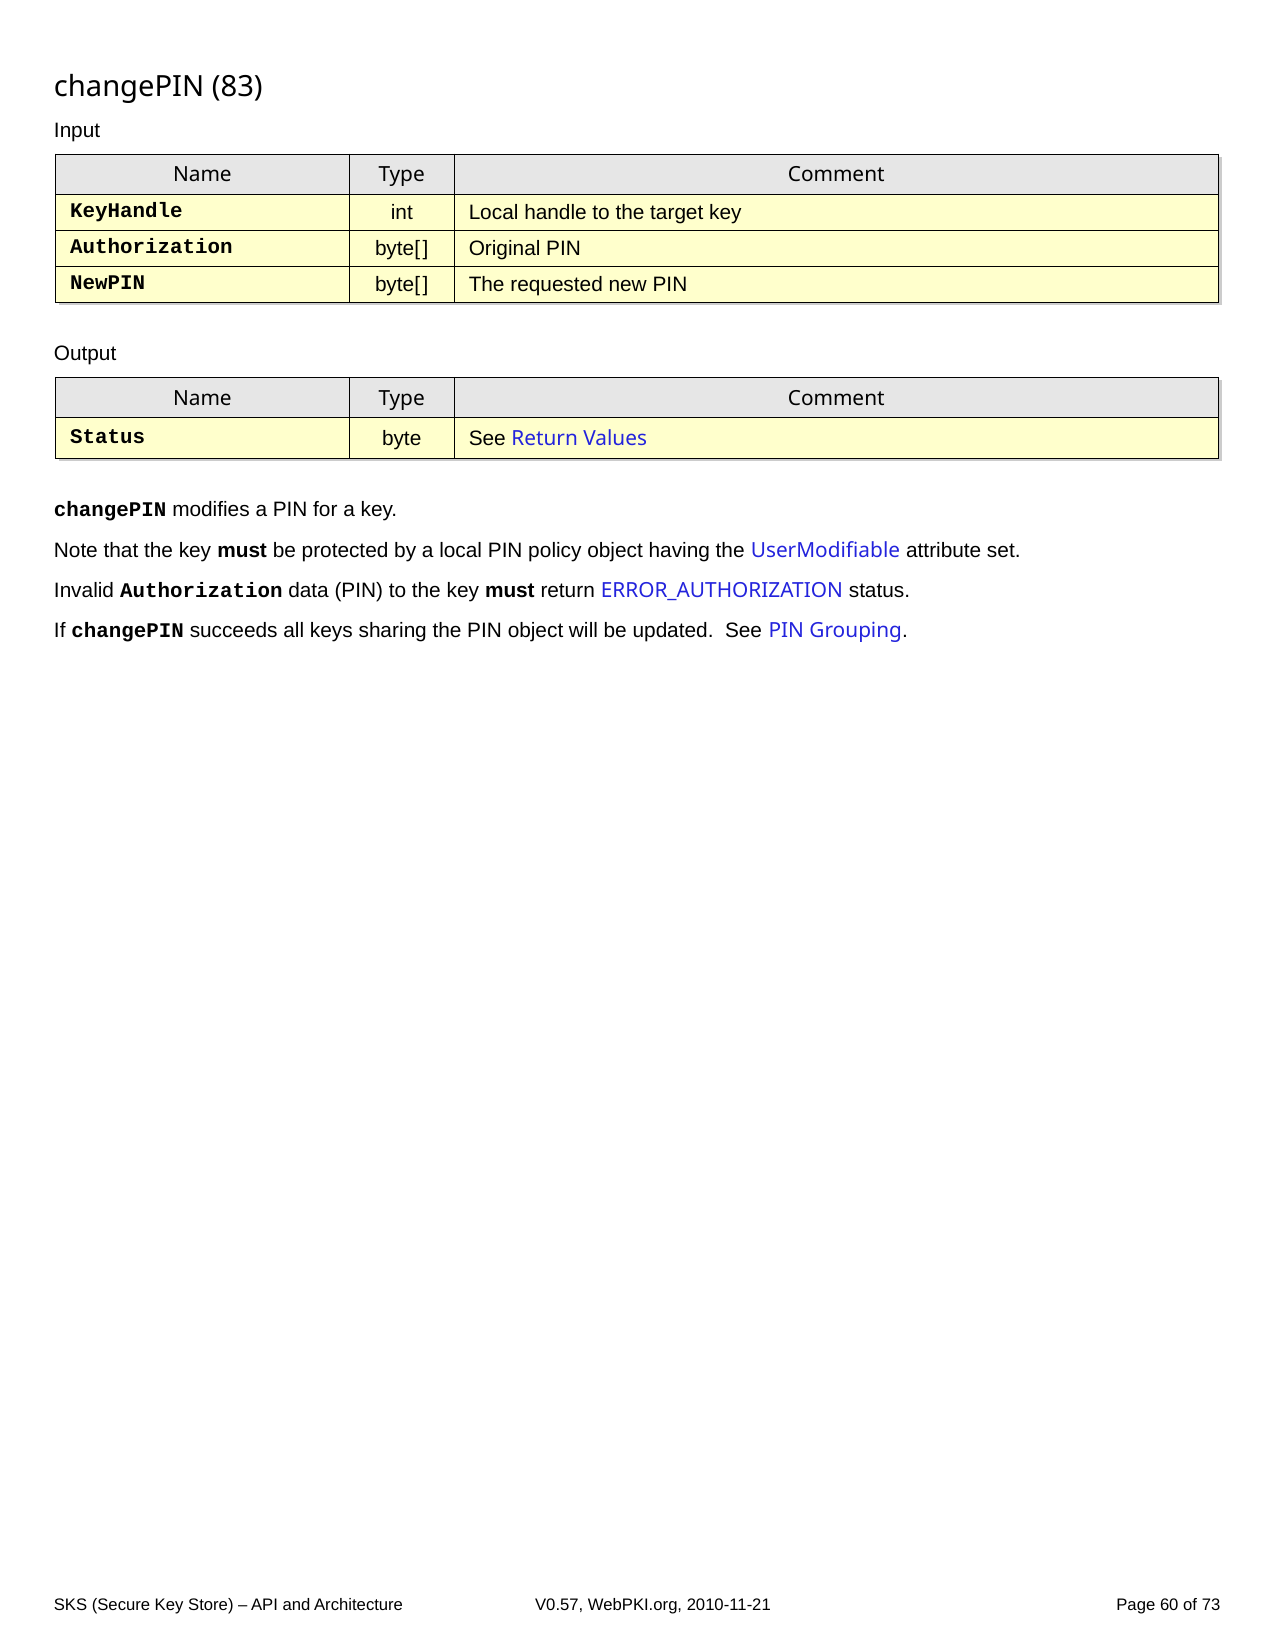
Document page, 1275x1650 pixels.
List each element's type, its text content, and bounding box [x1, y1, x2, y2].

table_cell int [350, 195, 454, 230]
table_header Comment [455, 378, 1218, 417]
table_cell Original PIN [455, 231, 1218, 266]
table_cell Authorization [56, 231, 349, 266]
table_cell byte⁮[ ] [350, 267, 454, 302]
table_cell See Return Values [455, 418, 1218, 458]
table_cell byte⁮[ ] [350, 231, 454, 266]
table_cell NewPIN [56, 267, 349, 302]
table_header Name [56, 378, 349, 417]
text If changePIN succeeds all keys sharing the PIN object will be updated. See PIN Grouping. [54, 615, 1221, 644]
table_header Type [350, 378, 454, 417]
table_cell byte [350, 418, 454, 458]
text Output [54, 341, 1221, 365]
table_header Name [56, 155, 349, 194]
table_cell The requested new PIN [455, 267, 1218, 302]
table_header Type [350, 155, 454, 194]
text changePIN modifies a PIN for a key. [54, 497, 1221, 523]
text Invalid Authorization data (PIN) to the key must return ERROR_AUTHORIZATION status. [54, 575, 1221, 603]
table_cell KeyHandle [56, 195, 349, 230]
table_cell Local handle to the target key [455, 195, 1218, 230]
table_cell Status [56, 418, 349, 458]
text Input [54, 118, 1221, 142]
table_header Comment [455, 155, 1218, 194]
subtitle changePIN (83) [54, 66, 1221, 105]
text Note that the key must be protected by a local PIN policy object having the UserModifiable attribute set. [54, 535, 1221, 563]
